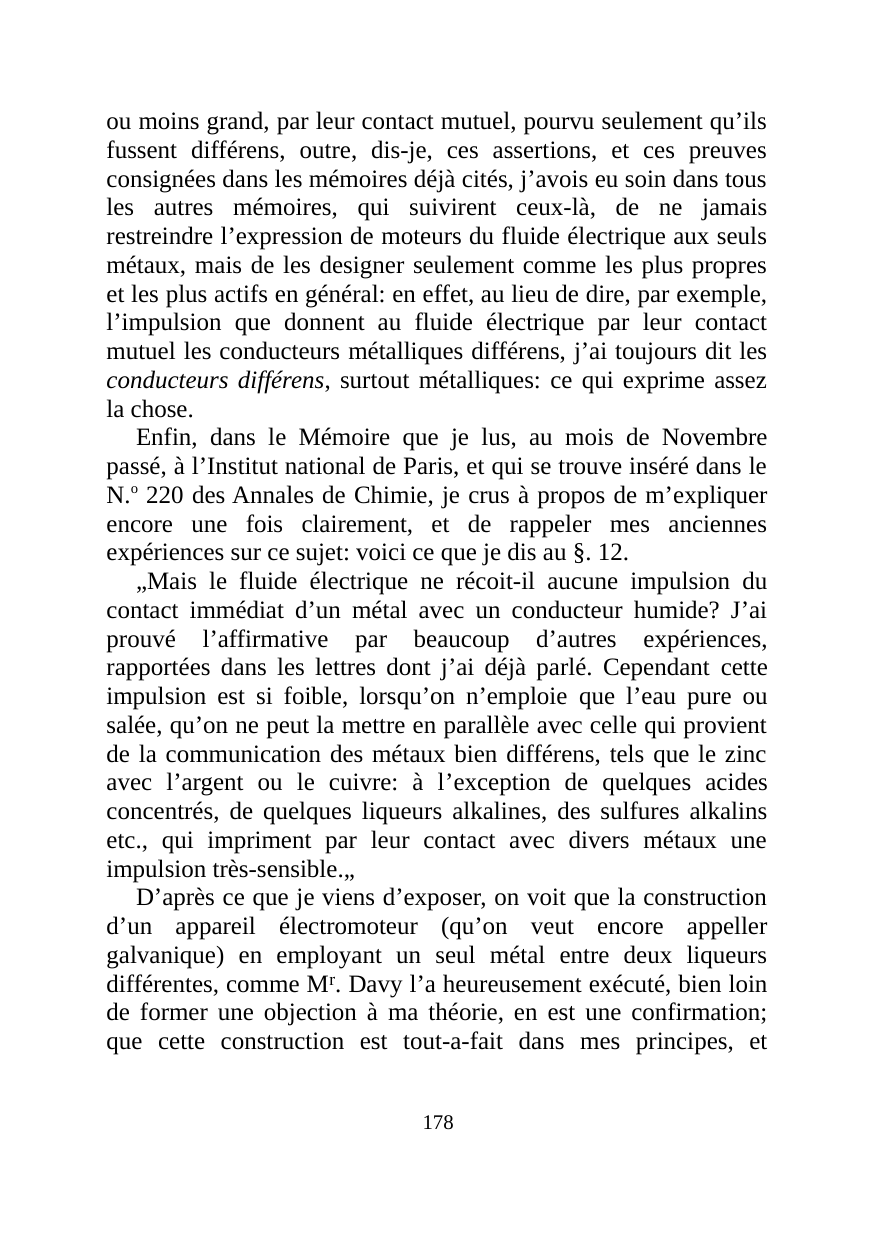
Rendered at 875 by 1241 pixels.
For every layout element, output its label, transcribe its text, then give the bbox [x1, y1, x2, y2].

text D’après ce que je viens d’exposer, on voit que la construction d’un appareil électromoteur (qu’on veut encore appeller galvanique) en employant un seul métal entre deux liqueurs différentes, comme Mr. Davy l’a heureusement exécuté, bien loin de former une objection à ma théorie, en est une confirmation; que cette construction est tout-a-fait dans mes principes, et [106, 882, 768, 1055]
text Enfin, dans le Mémoire que je lus, au mois de Novembre passé, à l’Institut national de Paris, et qui se trouve inséré dans le N.o 220 des Annales de Chimie, je crus à propos de m’expliquer encore une fois clairement, et de rappeler mes anciennes expériences sur ce sujet: voici ce que je dis au §. 12. [106, 422, 768, 566]
text ou moins grand, par leur contact mutuel, pourvu seulement qu’ils fussent différens, outre, dis-je, ces assertions, et ces preuves consignées dans les mémoires déjà cités, j’avois eu soin dans tous les autres mémoires, qui suivirent ceux-là, de ne jamais restreindre l’expression de moteurs du fluide électrique aux seuls métaux, mais de les designer seulement comme les plus propres et les plus actifs en général: en effet, au lieu de dire, par exemple, l’impulsion que donnent au fluide électrique par leur contact mutuel les conducteurs métalliques différens, j’ai toujours dit les conducteurs différens, surtout métalliques: ce qui exprime assez la chose. [106, 106, 768, 422]
text „Mais le fluide électrique ne récoit-il aucune impulsion du contact immédiat d’un métal avec un conducteur humide? J’ai prouvé l’affirmative par beaucoup d’autres expériences, rapportées dans les lettres dont j’ai déjà parlé. Cependant cette impulsion est si foible, lorsqu’on n’emploie que l’eau pure ou salée, qu’on ne peut la mettre en parallèle avec celle qui provient de la communication des métaux bien différens, tels que le zinc avec l’argent ou le cuivre: à l’exception de quelques acides concentrés, de quelques liqueurs alkalines, des sulfures alkalins etc., qui impriment par leur contact avec divers métaux une impulsion très-sensible.„ [106, 566, 768, 882]
